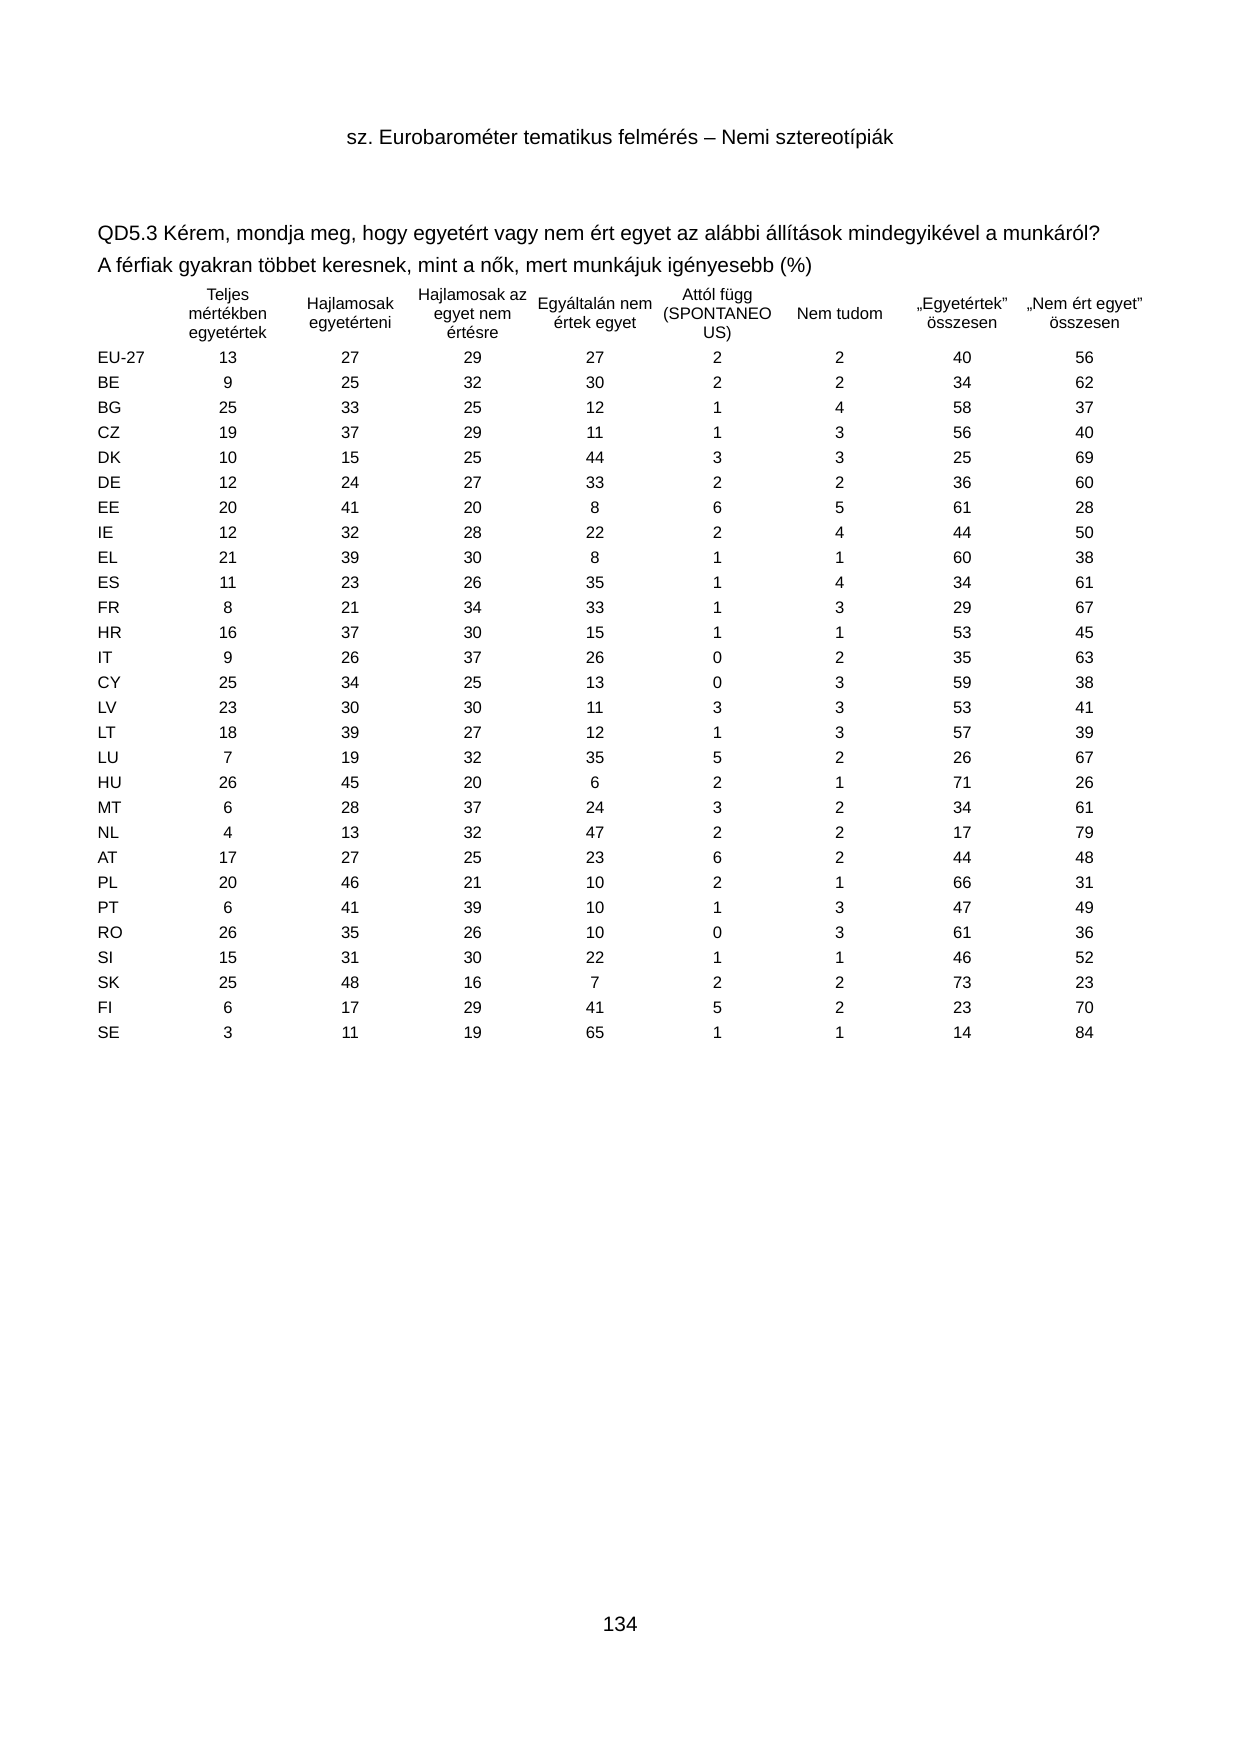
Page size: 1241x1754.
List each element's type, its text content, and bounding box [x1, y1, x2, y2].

table_cell 28 [289, 795, 411, 820]
table_cell 1 [779, 870, 901, 895]
table_cell 4 [779, 520, 901, 545]
table_cell 2 [656, 370, 778, 395]
table_cell 2 [656, 345, 778, 370]
table_cell 17 [289, 995, 411, 1020]
table_cell 40 [901, 345, 1023, 370]
table_cell 3 [656, 445, 778, 470]
table_cell PT [95, 895, 166, 920]
table_cell 62 [1023, 370, 1146, 395]
table_cell 2 [779, 370, 901, 395]
table_cell AT [95, 845, 166, 870]
table_cell 66 [901, 870, 1023, 895]
table_cell 61 [1023, 570, 1146, 595]
table_cell 56 [901, 420, 1023, 445]
table_cell [95, 281, 166, 345]
table_cell 19 [166, 420, 289, 445]
table_cell BE [95, 370, 166, 395]
table_cell IT [95, 645, 166, 670]
table_cell „Nem ért egyet” összesen [1023, 281, 1146, 345]
table_cell A férfiak gyakran többet keresnek, mint a nők, mert munkájuk igényesebb (%) [95, 249, 1146, 281]
table_cell 61 [901, 920, 1023, 945]
table_cell 7 [166, 745, 289, 770]
table_cell 21 [166, 545, 289, 570]
table_cell 48 [289, 970, 411, 995]
table_cell SI [95, 945, 166, 970]
table_cell 13 [534, 670, 656, 695]
table_cell 38 [1023, 545, 1146, 570]
table_cell HR [95, 620, 166, 645]
table_cell 26 [411, 570, 534, 595]
table_cell 40 [1023, 420, 1146, 445]
table_cell 2 [779, 345, 901, 370]
table_cell 36 [901, 470, 1023, 495]
table_cell 71 [901, 770, 1023, 795]
table_cell 26 [166, 920, 289, 945]
table_cell SE [95, 1020, 166, 1045]
table_cell 2 [656, 770, 778, 795]
table_cell 5 [779, 495, 901, 520]
table_cell 59 [901, 670, 1023, 695]
table_cell 6 [656, 495, 778, 520]
table_cell 35 [289, 920, 411, 945]
table_cell 9 [166, 370, 289, 395]
table_cell EE [95, 495, 166, 520]
table_cell FI [95, 995, 166, 1020]
table_cell 26 [534, 645, 656, 670]
table_cell 48 [1023, 845, 1146, 870]
table_cell 39 [289, 720, 411, 745]
table_cell 32 [289, 520, 411, 545]
table_cell 10 [534, 870, 656, 895]
table_cell 2 [656, 470, 778, 495]
table_cell 6 [166, 895, 289, 920]
table_cell 23 [289, 570, 411, 595]
table_cell 37 [289, 620, 411, 645]
table_cell 10 [534, 895, 656, 920]
table_cell 15 [534, 620, 656, 645]
table_cell 3 [656, 795, 778, 820]
table_cell 39 [1023, 720, 1146, 745]
table_cell 24 [534, 795, 656, 820]
table_cell 25 [289, 370, 411, 395]
table_cell 12 [166, 470, 289, 495]
table_cell 41 [289, 495, 411, 520]
table_cell 33 [289, 395, 411, 420]
table_cell MT [95, 795, 166, 820]
table_cell FR [95, 595, 166, 620]
table_cell LT [95, 720, 166, 745]
table_cell 28 [1023, 495, 1146, 520]
table_cell 69 [1023, 445, 1146, 470]
table_cell 44 [534, 445, 656, 470]
table_cell 8 [534, 545, 656, 570]
table_cell 1 [656, 595, 778, 620]
table_cell 21 [289, 595, 411, 620]
table_cell 29 [411, 995, 534, 1020]
table_cell 65 [534, 1020, 656, 1045]
table_cell 13 [166, 345, 289, 370]
table_cell 1 [656, 570, 778, 595]
table_cell 1 [656, 895, 778, 920]
table_cell 29 [901, 595, 1023, 620]
table_cell 50 [1023, 520, 1146, 545]
table_cell 17 [166, 845, 289, 870]
table_cell 30 [411, 620, 534, 645]
table_cell 20 [166, 495, 289, 520]
table_cell 20 [411, 495, 534, 520]
table_cell 33 [534, 595, 656, 620]
table_cell ES [95, 570, 166, 595]
table_cell Nem tudom [779, 281, 901, 345]
table_cell BG [95, 395, 166, 420]
table_cell 1 [656, 1020, 778, 1045]
table_cell 2 [656, 870, 778, 895]
table_cell RO [95, 920, 166, 945]
table_cell 2 [779, 970, 901, 995]
table_cell 30 [411, 695, 534, 720]
table_cell 61 [901, 495, 1023, 520]
table_cell 5 [656, 995, 778, 1020]
table_cell 63 [1023, 645, 1146, 670]
table_cell 3 [779, 695, 901, 720]
table_cell CY [95, 670, 166, 695]
table_cell 67 [1023, 595, 1146, 620]
table_cell 3 [166, 1020, 289, 1045]
table_cell EL [95, 545, 166, 570]
table_cell 47 [534, 820, 656, 845]
table_cell 23 [534, 845, 656, 870]
table_cell NL [95, 820, 166, 845]
table_cell 22 [534, 945, 656, 970]
table_cell 3 [779, 420, 901, 445]
table_cell 8 [166, 595, 289, 620]
table_cell „Egyetértek” összesen [901, 281, 1023, 345]
table_cell 26 [289, 645, 411, 670]
table_cell 39 [289, 545, 411, 570]
table_cell 25 [166, 395, 289, 420]
table_cell 58 [901, 395, 1023, 420]
table_cell 22 [534, 520, 656, 545]
table_cell 34 [411, 595, 534, 620]
table_cell 25 [166, 970, 289, 995]
table_cell 32 [411, 820, 534, 845]
table_cell 34 [901, 795, 1023, 820]
table_cell 6 [166, 795, 289, 820]
table_cell 30 [411, 545, 534, 570]
table_cell 52 [1023, 945, 1146, 970]
table_cell 1 [779, 545, 901, 570]
table_cell 36 [1023, 920, 1146, 945]
table_cell 32 [411, 370, 534, 395]
table_cell LU [95, 745, 166, 770]
table_cell 3 [779, 720, 901, 745]
table_cell 31 [1023, 870, 1146, 895]
table_cell 16 [166, 620, 289, 645]
table_cell 8 [534, 495, 656, 520]
table_cell 30 [411, 945, 534, 970]
table_cell 6 [534, 770, 656, 795]
table_cell 25 [411, 395, 534, 420]
table_cell 3 [779, 445, 901, 470]
table_cell 12 [534, 720, 656, 745]
table_cell Attól függ (SPONTANEOUS) [656, 281, 778, 345]
table_cell 24 [289, 470, 411, 495]
table_cell 30 [534, 370, 656, 395]
table_cell 30 [289, 695, 411, 720]
table_cell 38 [1023, 670, 1146, 695]
table_cell LV [95, 695, 166, 720]
table_cell 35 [534, 745, 656, 770]
table_cell 41 [534, 995, 656, 1020]
table_cell 1 [779, 620, 901, 645]
table_cell CZ [95, 420, 166, 445]
table_cell 21 [411, 870, 534, 895]
table_cell 10 [166, 445, 289, 470]
table_cell 5 [656, 745, 778, 770]
table_cell 2 [779, 845, 901, 870]
table_cell 11 [534, 420, 656, 445]
table_cell 25 [411, 445, 534, 470]
table_cell 37 [411, 645, 534, 670]
table_cell 41 [1023, 695, 1146, 720]
table_cell 34 [901, 570, 1023, 595]
table_cell 61 [1023, 795, 1146, 820]
table_cell 53 [901, 620, 1023, 645]
table_cell 23 [166, 695, 289, 720]
table_cell 29 [411, 420, 534, 445]
table_cell 60 [1023, 470, 1146, 495]
table_cell SK [95, 970, 166, 995]
table_cell 25 [411, 845, 534, 870]
table_cell 4 [779, 570, 901, 595]
table_cell 2 [656, 820, 778, 845]
table_cell 11 [289, 1020, 411, 1045]
table_cell Teljes mértékben egyetértek [166, 281, 289, 345]
table_cell 2 [779, 645, 901, 670]
table_cell 84 [1023, 1020, 1146, 1045]
table_cell 0 [656, 645, 778, 670]
table_cell 18 [166, 720, 289, 745]
table_cell Egyáltalán nem értek egyet [534, 281, 656, 345]
table_cell 34 [901, 370, 1023, 395]
table_cell 2 [779, 470, 901, 495]
table_cell 31 [289, 945, 411, 970]
table_cell 4 [166, 820, 289, 845]
table_cell 33 [534, 470, 656, 495]
table_cell 44 [901, 520, 1023, 545]
table_cell 26 [901, 745, 1023, 770]
table_cell 6 [166, 995, 289, 1020]
table_cell 12 [166, 520, 289, 545]
table_header QD5.3 Kérem, mondja meg, hogy egyetért vagy nem ért egyet az alábbi állítások mindegyikével a munkáról? [95, 217, 1146, 249]
table_cell 1 [779, 945, 901, 970]
table_cell 45 [1023, 620, 1146, 645]
table_cell 32 [411, 745, 534, 770]
table_cell 57 [901, 720, 1023, 745]
table_cell 1 [779, 1020, 901, 1045]
table_cell 26 [1023, 770, 1146, 795]
table_cell 46 [289, 870, 411, 895]
table_cell 27 [289, 345, 411, 370]
table_cell 34 [289, 670, 411, 695]
table_cell 15 [166, 945, 289, 970]
table_cell 16 [411, 970, 534, 995]
table_cell 1 [656, 945, 778, 970]
table_cell 2 [656, 520, 778, 545]
table_cell 0 [656, 670, 778, 695]
table_cell 79 [1023, 820, 1146, 845]
table_cell 2 [779, 995, 901, 1020]
table_cell EU-27 [95, 345, 166, 370]
table_cell 20 [166, 870, 289, 895]
table_cell 15 [289, 445, 411, 470]
table_cell 70 [1023, 995, 1146, 1020]
table_cell 23 [1023, 970, 1146, 995]
table_cell 28 [411, 520, 534, 545]
table_cell 25 [166, 670, 289, 695]
table_cell 73 [901, 970, 1023, 995]
table_cell 46 [901, 945, 1023, 970]
table_cell 7 [534, 970, 656, 995]
table_cell HU [95, 770, 166, 795]
table_cell 60 [901, 545, 1023, 570]
table_cell 12 [534, 395, 656, 420]
table_cell 29 [411, 345, 534, 370]
table_cell PL [95, 870, 166, 895]
table_cell 53 [901, 695, 1023, 720]
table_cell 2 [779, 745, 901, 770]
table_cell 27 [289, 845, 411, 870]
table_cell 9 [166, 645, 289, 670]
table_cell 67 [1023, 745, 1146, 770]
table_cell 3 [779, 920, 901, 945]
table_cell 47 [901, 895, 1023, 920]
table_cell 25 [901, 445, 1023, 470]
table_cell 27 [411, 720, 534, 745]
table_cell 4 [779, 395, 901, 420]
table_cell 2 [656, 970, 778, 995]
table_cell 26 [166, 770, 289, 795]
table_cell 1 [656, 395, 778, 420]
table_cell DK [95, 445, 166, 470]
table_cell 0 [656, 920, 778, 945]
table_cell 37 [411, 795, 534, 820]
table_cell 26 [411, 920, 534, 945]
table_cell 25 [411, 670, 534, 695]
table_cell 6 [656, 845, 778, 870]
table_cell 27 [411, 470, 534, 495]
table_cell 2 [779, 795, 901, 820]
table_cell Hajlamosak az egyet nem értésre [411, 281, 534, 345]
table_cell DE [95, 470, 166, 495]
table_cell 1 [656, 545, 778, 570]
table_cell Hajlamosak egyetérteni [289, 281, 411, 345]
table_cell 41 [289, 895, 411, 920]
table_cell 44 [901, 845, 1023, 870]
table_cell 2 [779, 820, 901, 845]
table_cell 11 [534, 695, 656, 720]
table_cell 14 [901, 1020, 1023, 1045]
table_cell 1 [656, 620, 778, 645]
table_cell 3 [779, 670, 901, 695]
table_cell 23 [901, 995, 1023, 1020]
table_cell 35 [901, 645, 1023, 670]
table_cell 19 [411, 1020, 534, 1045]
table_cell 13 [289, 820, 411, 845]
table_cell 3 [656, 695, 778, 720]
table_cell 17 [901, 820, 1023, 845]
table_cell 37 [1023, 395, 1146, 420]
table_cell 27 [534, 345, 656, 370]
table_cell IE [95, 520, 166, 545]
table_cell 39 [411, 895, 534, 920]
table_cell 49 [1023, 895, 1146, 920]
table_cell 11 [166, 570, 289, 595]
table_cell 10 [534, 920, 656, 945]
table_cell 1 [656, 420, 778, 445]
table_cell 19 [289, 745, 411, 770]
table_cell 56 [1023, 345, 1146, 370]
table_cell 20 [411, 770, 534, 795]
table_cell 1 [779, 770, 901, 795]
table_cell 35 [534, 570, 656, 595]
table_cell 3 [779, 595, 901, 620]
table_cell 3 [779, 895, 901, 920]
table_cell 37 [289, 420, 411, 445]
table_cell 45 [289, 770, 411, 795]
table_cell 1 [656, 720, 778, 745]
